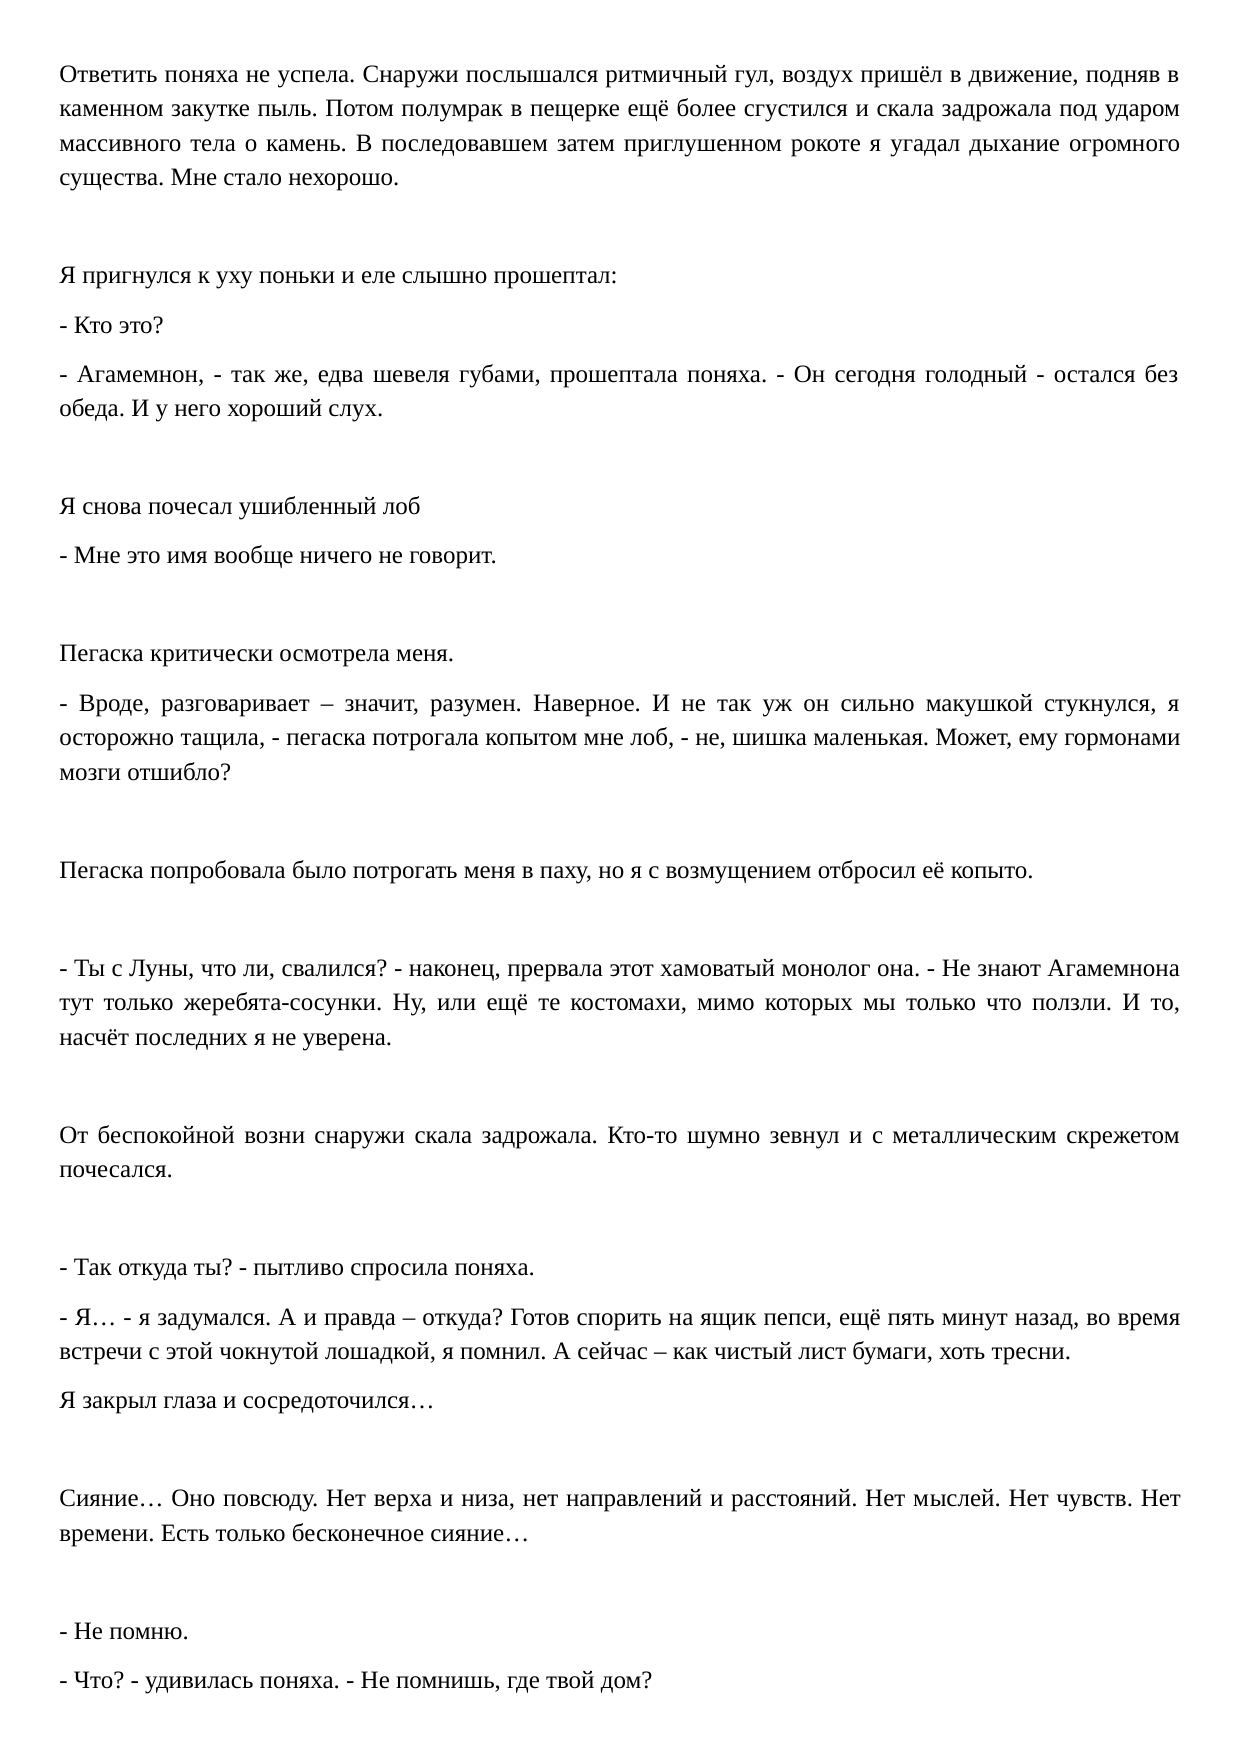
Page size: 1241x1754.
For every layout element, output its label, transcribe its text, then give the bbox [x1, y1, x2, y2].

text - Мне это имя вообще ничего не говорит. [59, 540, 1181, 569]
text Сияние… Оно повсюду. Нет верха и низа, нет направлений и расстояний. Нет мыслей. Нет чувств. Нет времени. Есть только бесконечное сияние… [59, 1483, 1181, 1546]
text От беспокойной возни снаружи скала задрожала. Кто-то шумно зевнул и с металлическим скрежетом почесался. [59, 1120, 1181, 1183]
text Я закрыл глаза и сосредоточился… [59, 1385, 1181, 1414]
text Я снова почесал ушибленный лоб [59, 491, 1181, 520]
text - Что? - удивилась поняха. - Не помнишь, где твой дом? [59, 1665, 1181, 1694]
text - Кто это? [59, 310, 1181, 338]
text Я пригнулся к уху поньки и еле слышно прошептал: [59, 261, 1181, 289]
text Ответить поняха не успела. Снаружи послышался ритмичный гул, воздух пришёл в движение, подняв в каменном закутке пыль. Потом полумрак в пещерке ещё более сгустился и скала задрожала под ударом массивного тела о камень. В последовавшем затем приглушенном рокоте я угадал дыхание огромного существа. Мне стало нехорошо. [59, 59, 1181, 191]
text - Агамемнон, - так же, едва шевеля губами, прошептала поняха. - Он сегодня голодный - остался без обеда. И у него хороший слух. [59, 359, 1181, 422]
text - Ты с Луны, что ли, свалился? - наконец, прервала этот хамоватый монолог она. - Не знают Агамемнона тут только жеребята-сосунки. Ну, или ещё те костомахи, мимо которых мы только что ползли. И то, насчёт последних я не уверена. [59, 953, 1181, 1051]
text - Я… - я задумался. А и правда – откуда? Готов спорить на ящик пепси, ещё пять минут назад, во время встречи с этой чокнутой лошадкой, я помнил. А сейчас – как чистый лист бумаги, хоть тресни. [59, 1302, 1181, 1365]
text Пегаска критически осмотрела меня. [59, 638, 1181, 667]
text - Так откуда ты? - пытливо спросила поняха. [59, 1252, 1181, 1281]
text - Вроде, разговаривает – значит, разумен. Наверное. И не так уж он сильно макушкой стукнулся, я осторожно тащила, - пегаска потрогала копытом мне лоб, - не, шишка маленькая. Может, ему гормонами мозги отшибло? [59, 688, 1181, 785]
text Пегаска попробовала было потрогать меня в паху, но я с возмущением отбросил её копыто. [59, 855, 1181, 883]
text - Не помню. [59, 1616, 1181, 1644]
